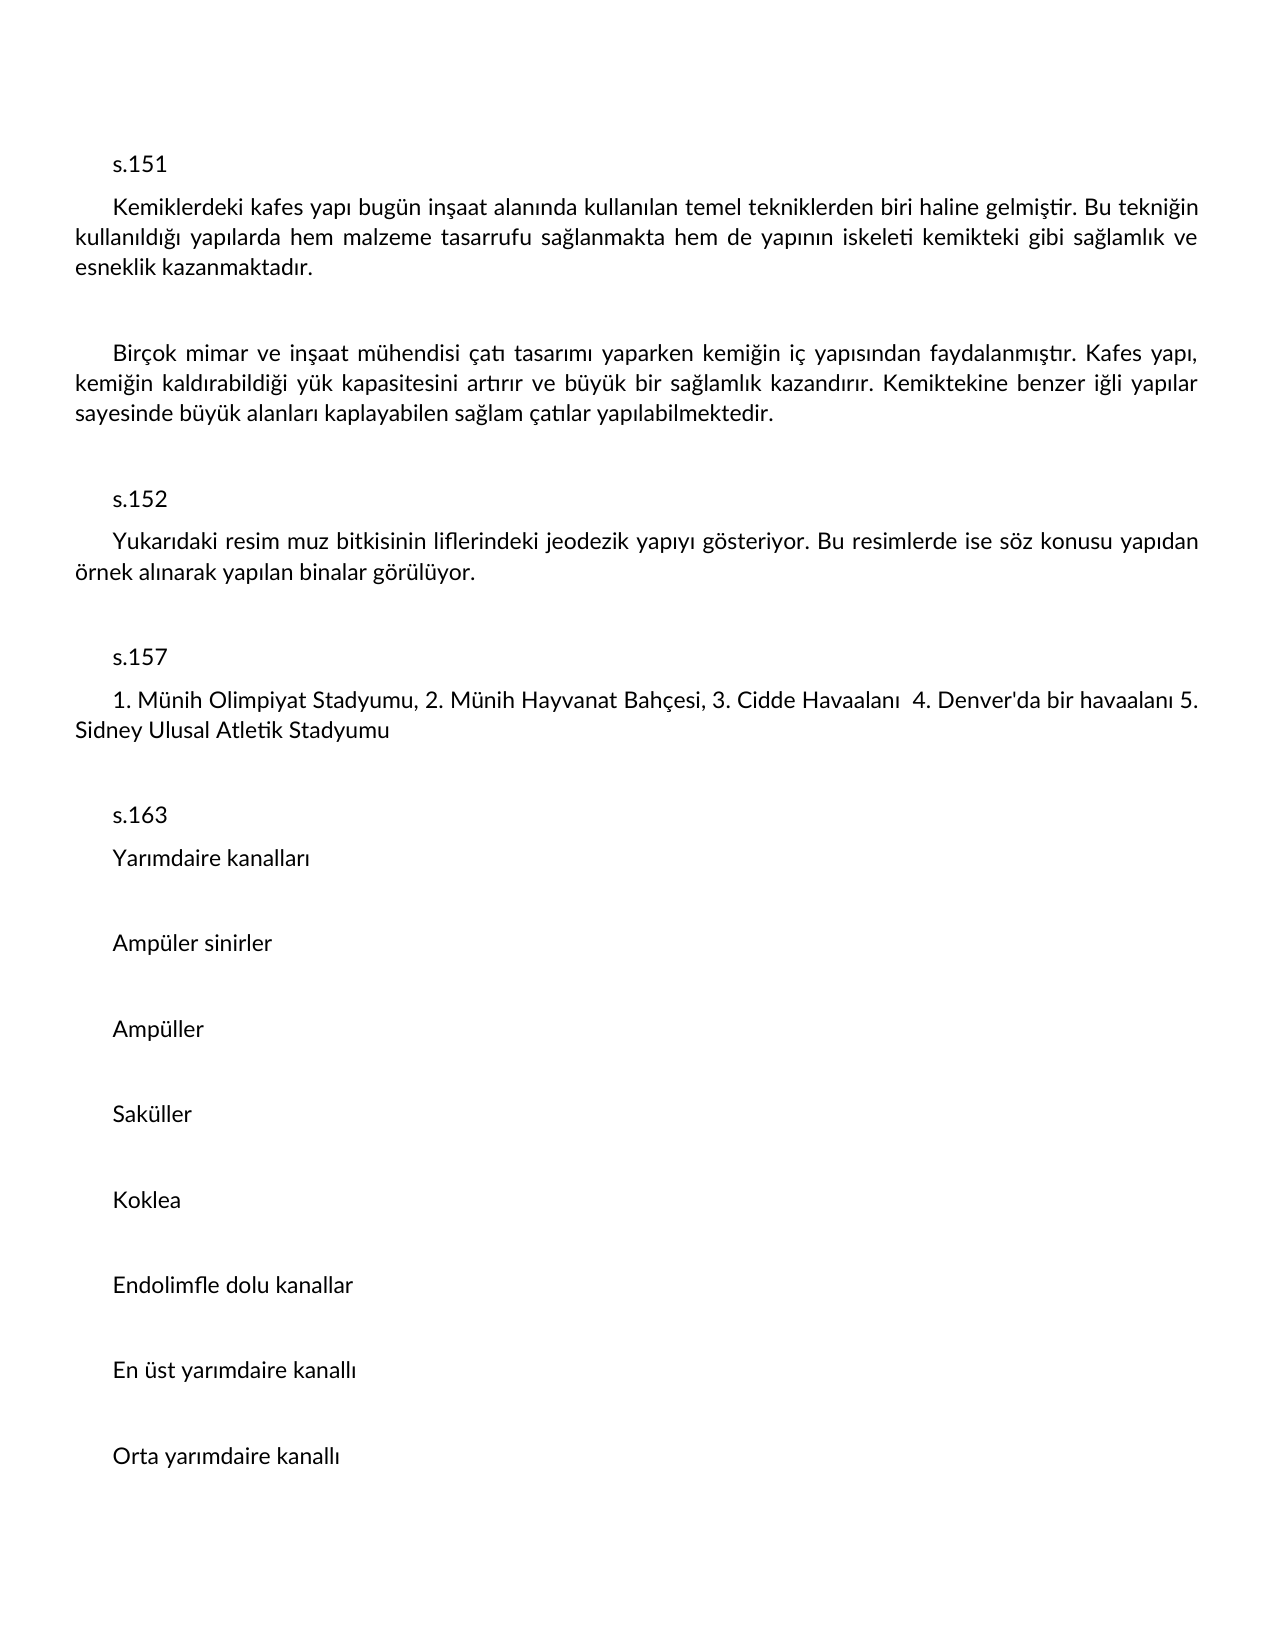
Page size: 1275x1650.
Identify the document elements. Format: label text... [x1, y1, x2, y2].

text s.157 [75, 643, 1200, 670]
text s.152 [75, 484, 1200, 512]
text Orta yarımdaire kanallı [75, 1442, 1200, 1469]
text En üst yarımdaire kanallı [75, 1356, 1200, 1384]
text Ampüller [75, 1014, 1200, 1042]
text 1. Münih Olimpiyat Stadyumu, 2. Münih Hayvanat Bahçesi, 3. Cidde Havaalanı 4. Denver'da bir havaalanı 5. Sidney Ulusal Atletik Stadyumu [75, 685, 1200, 743]
text Ampüler sinirler [75, 929, 1200, 957]
text Endolimfle dolu kanallar [75, 1271, 1200, 1298]
text s.151 [75, 150, 1200, 177]
text Kemiklerdeki kafes yapı bugün inşaat alanında kullanılan temel tekniklerden biri haline gelmiştir. Bu tekniğin kullanıldığı yapılarda hem malzeme tasarrufu sağlanmakta hem de yapının iskeleti kemikteki gibi sağlamlık ve esneklik kazanmaktadır. [75, 193, 1200, 281]
text Yarımdaire kanalları [75, 844, 1200, 871]
text Saküller [75, 1100, 1200, 1127]
text s.163 [75, 801, 1200, 828]
text Yukarıdaki resim muz bitkisinin liflerindeki jeodezik yapıyı gösteriyor. Bu resimlerde ise söz konusu yapıdan örnek alınarak yapılan binalar görülüyor. [75, 527, 1200, 585]
text Koklea [75, 1185, 1200, 1213]
text Birçok mimar ve inşaat mühendisi çatı tasarımı yaparken kemiğin iç yapısından faydalanmıştır. Kafes yapı, kemiğin kaldırabildiği yük kapasitesini artırır ve büyük bir sağlamlık kazandırır. Kemiktekine benzer iğli yapılar sayesinde büyük alanları kaplayabilen sağlam çatılar yapılabilmektedir. [75, 338, 1200, 426]
